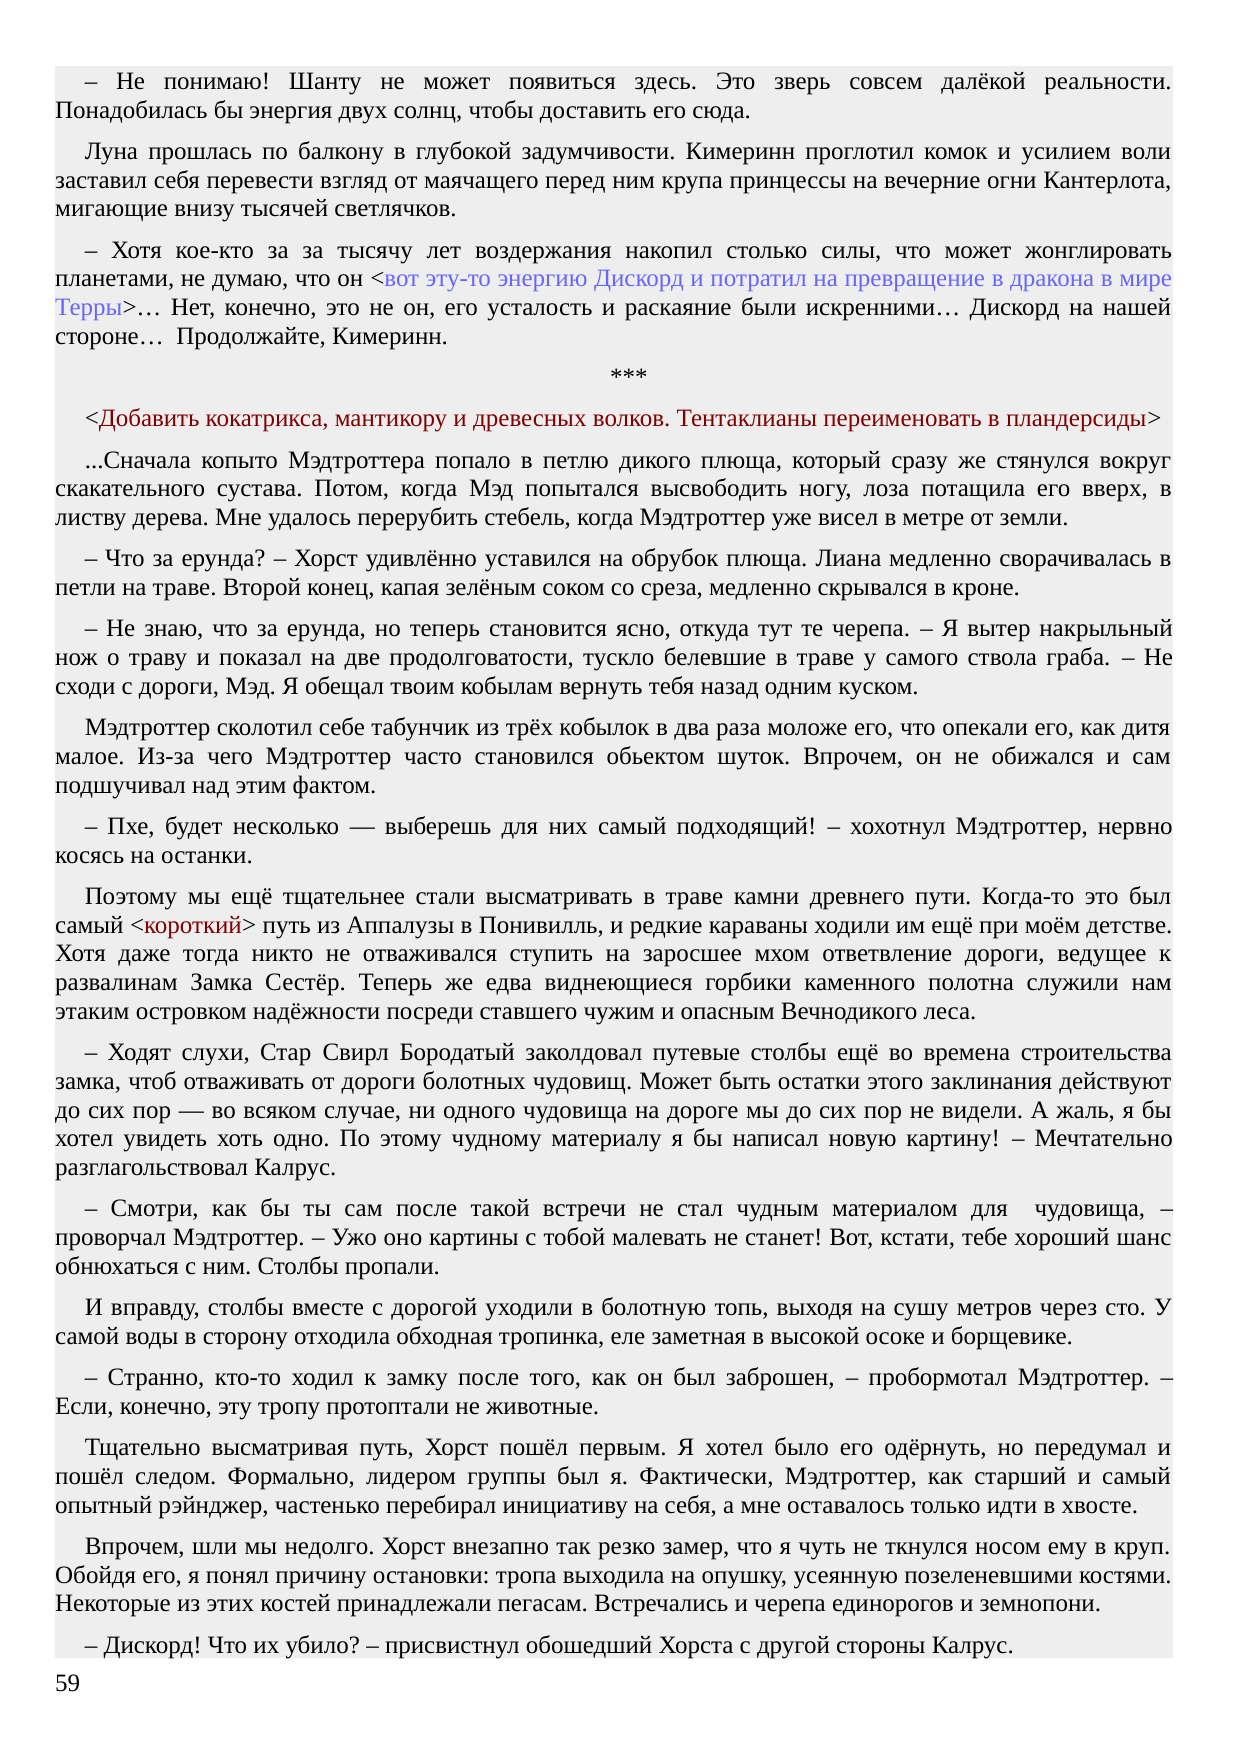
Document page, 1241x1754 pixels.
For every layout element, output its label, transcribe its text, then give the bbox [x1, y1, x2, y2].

text – Смотри, как бы ты сам после такой встречи не стал чудным материалом для чудовища, – проворчал Мэдтроттер. – Ужо оно картины с тобой малевать не станет! Вот, кстати, тебе хороший шанс обнюхаться с ним. Столбы пропали. [55, 1193, 1173, 1280]
text *** [55, 362, 1173, 391]
text Поэтому мы ещё тщательнее стали высматривать в траве камни древнего пути. Когда-то это был самый <короткий> путь из Аппалузы в Понивилль, и редкие караваны ходили им ещё при моём детстве. Хотя даже тогда никто не отваживался ступить на заросшее мхом ответвление дороги, ведущее к развалинам Замка Сестёр. Теперь же едва виднеющиеся горбики каменного полотна служили нам этаким островком надёжности посреди ставшего чужим и опасным Вечнодикого леса. [55, 881, 1173, 1025]
text Впрочем, шли мы недолго. Хорст внезапно так резко замер, что я чуть не ткнулся носом ему в круп. Обойдя его, я понял причину остановки: тропа выходила на опушку, усеянную позеленевшими костями. Некоторые из этих костей принадлежали пегасам. Встречались и черепа единорогов и земнопони. [55, 1531, 1173, 1617]
text – Не понимаю! Шанту не может появиться здесь. Это зверь совсем далёкой реальности. Понадобилась бы энергия двух солнц, чтобы доставить его сюда. [55, 66, 1173, 123]
text Мэдтроттер сколотил себе табунчик из трёх кобылок в два раза моложе его, что опекали его, как дитя малое. Из-за чего Мэдтроттер часто становился обьектом шуток. Впрочем, он не обижался и сам подшучивал над этим фактом. [55, 712, 1173, 798]
text – Что за ерунда? – Хорст удивлённо уставился на обрубок плюща. Лиана медленно сворачивалась в петли на траве. Второй конец, капая зелёным соком со среза, медленно скрывался в кроне. [55, 543, 1173, 601]
text И вправду, столбы вместе с дорогой уходили в болотную топь, выходя на сушу метров через сто. У самой воды в сторону отходила обходная тропинка, еле заметная в высокой осоке и борщевике. [55, 1292, 1173, 1350]
text ...Сначала копыто Мэдтроттера попало в петлю дикого плюща, который сразу же стянулся вокруг скакательного сустава. Потом, когда Мэд попытался высвободить ногу, лоза потащила его вверх, в листву дерева. Мне удалось перерубить стебель, когда Мэдтроттер уже висел в метре от земли. [55, 445, 1173, 531]
text – Хотя кое-кто за за тысячу лет воздержания накопил столько силы, что может жонглировать планетами, не думаю, что он <вот эту-то энергию Дискорд и потратил на превращение в дракона в мире Терры>… Нет, конечно, это не он, его усталость и раскаяние были искренними… Дискорд на нашей стороне… Продолжайте, Кимеринн. [55, 235, 1173, 350]
text – Дискорд! Что их убило? – присвистнул обошедший Хорста с другой стороны Калрус. [55, 1630, 1173, 1658]
text – Странно, кто-то ходил к замку после того, как он был заброшен, – пробормотал Мэдтроттер. – Если, конечно, эту тропу протоптали не животные. [55, 1362, 1173, 1420]
text Луна прошлась по балкону в глубокой задумчивости. Кимеринн проглотил комок и усилием воли заставил себя перевести взгляд от маячащего перед ним крупа принцессы на вечерние огни Кантерлота, мигающие внизу тысячей светлячков. [55, 136, 1173, 222]
text Тщательно высматривая путь, Хорст пошёл первым. Я хотел было его одёрнуть, но передумал и пошёл следом. Формально, лидером группы был я. Фактически, Мэдтроттер, как старший и самый опытный рэйнджер, частенько перебирал инициативу на себя, а мне оставалось только идти в хвосте. [55, 1432, 1173, 1518]
text – Пхе, будет несколько — выберешь для них самый подходящий! – хохотнул Мэдтроттер, нервно косясь на останки. [55, 811, 1173, 868]
text – Не знаю, что за ерунда, но теперь становится ясно, откуда тут те черепа. – Я вытер накрыльный нож о траву и показал на две продолговатости, тускло белевшие в траве у самого ствола граба. – Не сходи с дороги, Мэд. Я обещал твоим кобылам вернуть тебя назад одним куском. [55, 613, 1173, 700]
text – Ходят слухи, Стар Cвирл Бородатый заколдовал путевые столбы ещё во времена строительства замка, чтоб отваживать от дороги болотных чудовищ. Может быть остатки этого заклинания действуют до сих пор — во всяком случае, ни одного чудовища на дороге мы до сих пор не видели. А жаль, я бы хотел увидеть хоть одно. По этому чудному материалу я бы написал новую картину! – Мечтательно разглагольствовал Калрус. [55, 1037, 1173, 1181]
text <Добавить кокатрикса, мантикору и древесных волков. Тентаклианы переименовать в пландерсиды> [55, 403, 1173, 432]
